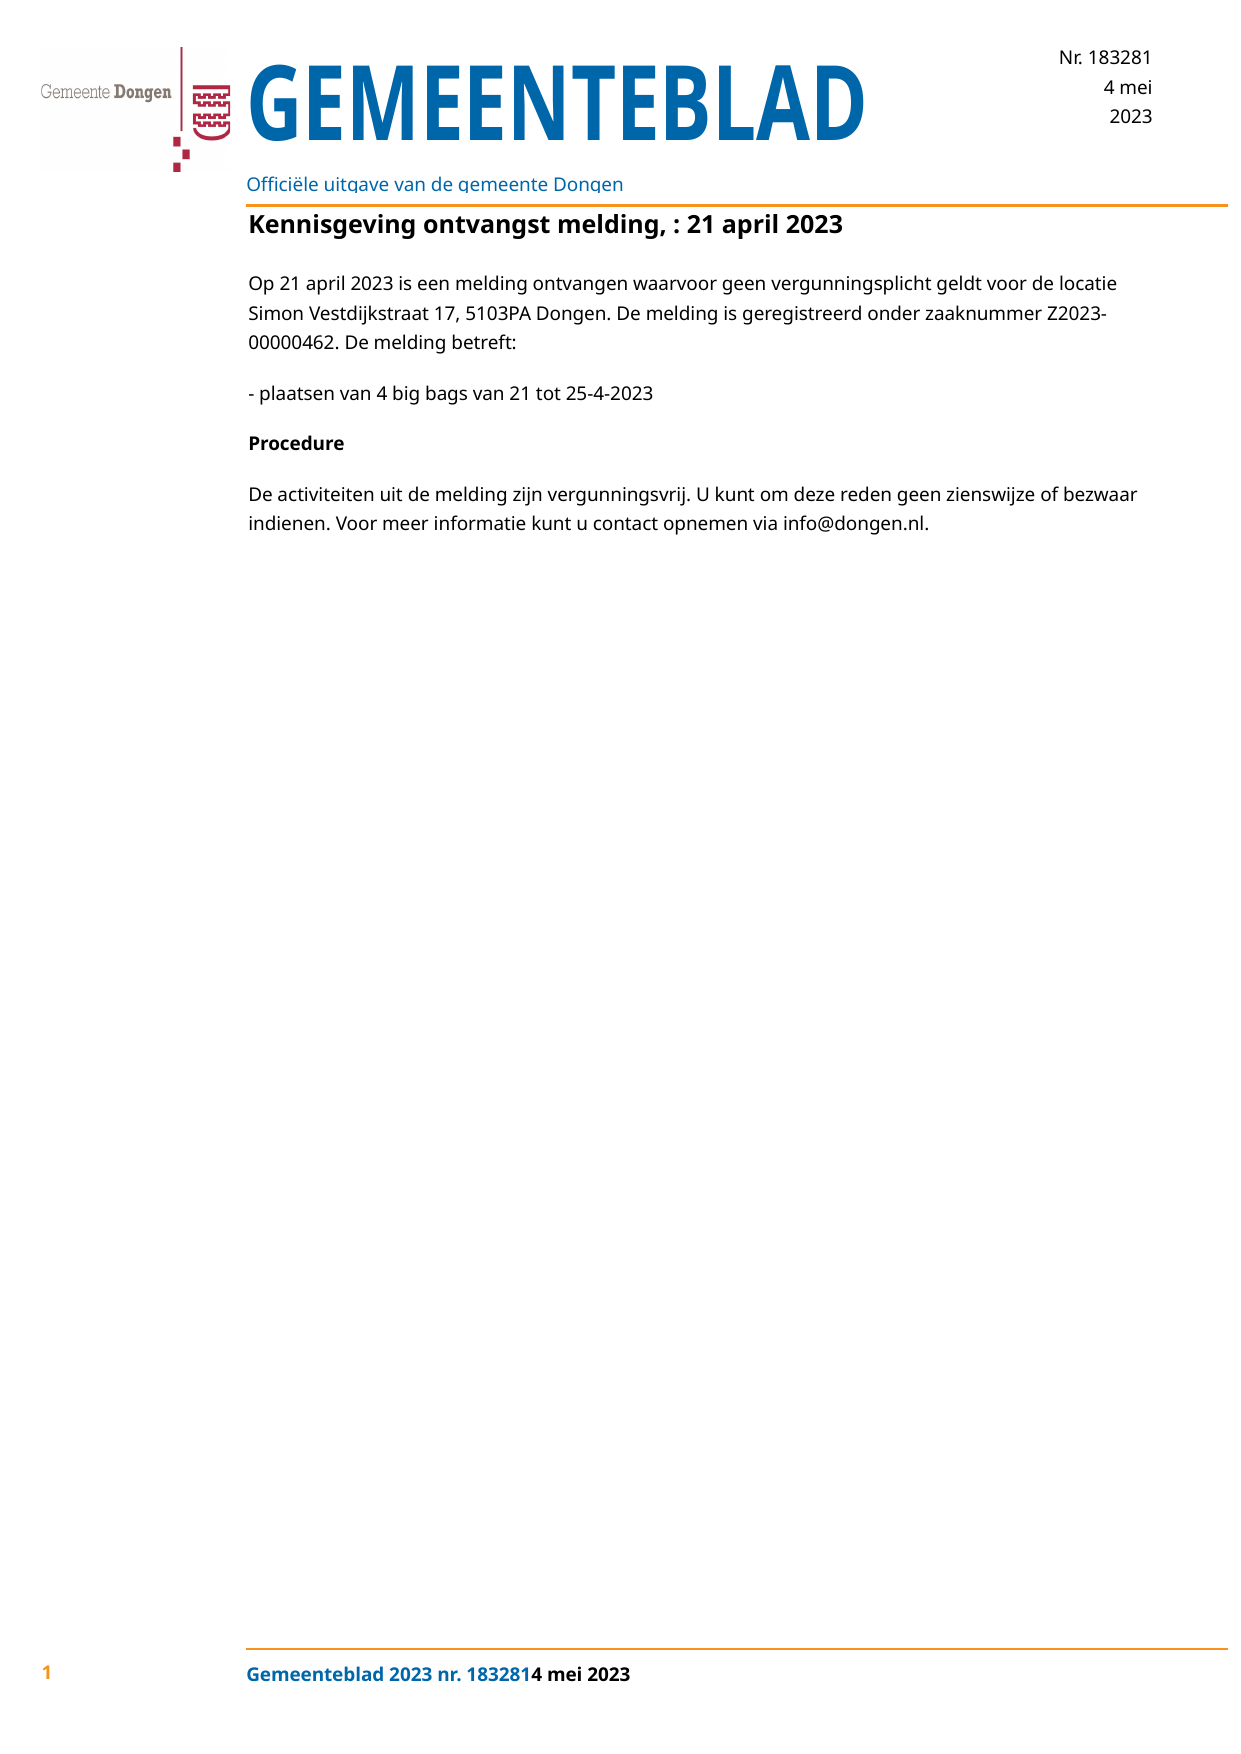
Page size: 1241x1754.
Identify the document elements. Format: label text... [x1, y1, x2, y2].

text Op 21 april 2023 is een melding ontvangen waarvoor geen vergunningsplicht geldt voor de locatie Simon Vestdijkstraat 17, 5103PA Dongen. De melding is geregistreerd onder zaaknummer Z2023-00000462. De melding betreft: [248, 270, 1152, 355]
picture [41, 47, 231, 172]
text Kennisgeving ontvangst melding, : 21 april 2023 [248, 207, 1152, 241]
text De activiteiten uit de melding zijn vergunningsvrij. U kunt om deze reden geen zienswijze of bezwaar indienen. Voor meer informatie kunt u contact opnemen via info@dongen.nl. [248, 481, 1152, 536]
text - plaatsen van 4 big bags van 21 tot 25-4-2023 [248, 380, 1152, 406]
text Procedure [248, 430, 1152, 456]
